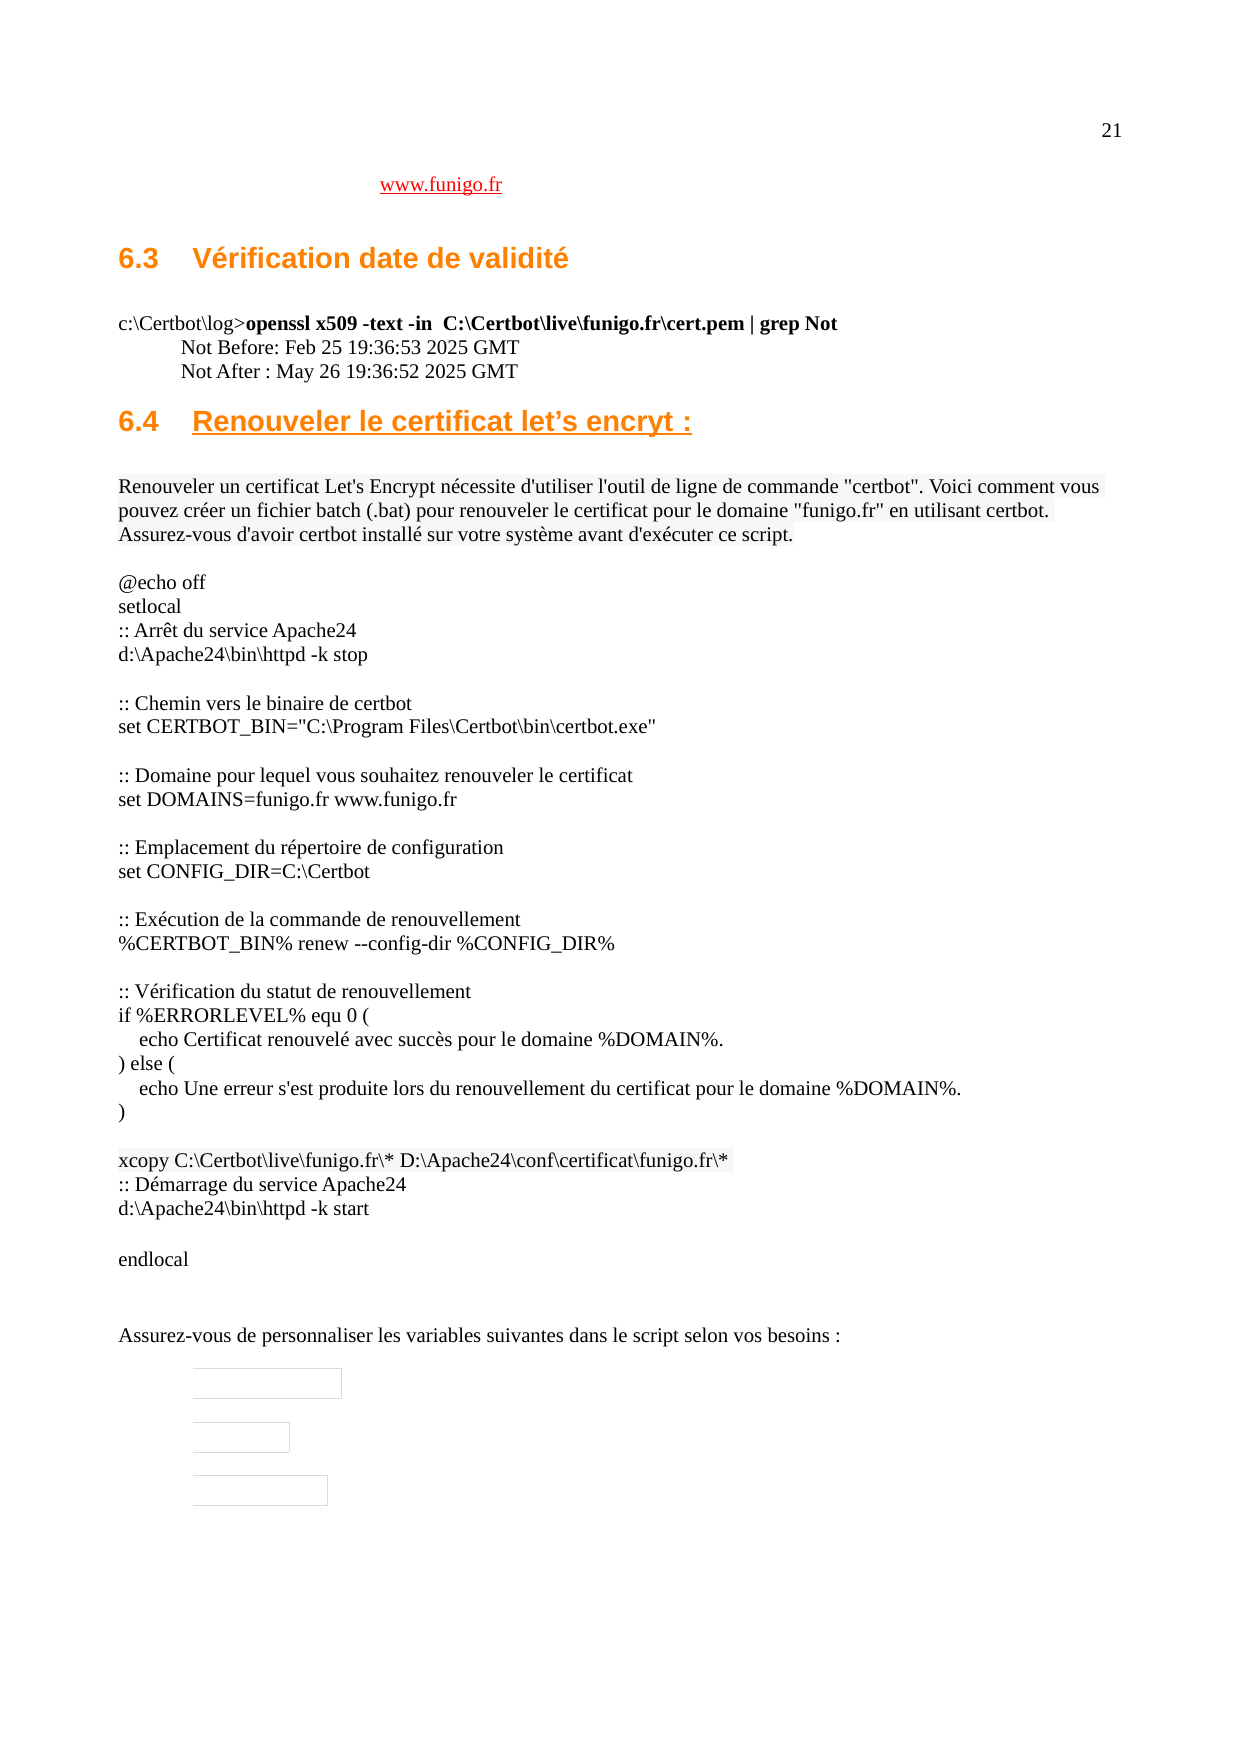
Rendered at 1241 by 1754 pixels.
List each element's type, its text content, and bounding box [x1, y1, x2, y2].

text set DOMAINS=funigo.fr www.funigo.fr [118, 787, 1122, 811]
text setlocal [118, 594, 1122, 618]
text %CERTBOT_BIN% renew --config-dir %CONFIG_DIR% [118, 931, 1122, 955]
text :: Domaine pour lequel vous souhaitez renouveler le certificat [118, 763, 1122, 787]
text d:\Apache24\bin\httpd -k stop [118, 642, 1122, 666]
text ) [118, 1099, 1122, 1123]
text if %ERRORLEVEL% equ 0 ( [118, 1003, 1122, 1027]
text set CONFIG_DIR=C:\Certbot [118, 859, 1122, 883]
text Assurez-vous de personnaliser les variables suivantes dans le script selon vos besoins : [118, 1323, 1122, 1347]
text Not Before: Feb 25 19:36:53 2025 GMT [118, 335, 1122, 359]
text echo Certificat renouvelé avec succès pour le domaine %DOMAIN%. [118, 1027, 1122, 1051]
text @echo off [118, 570, 1122, 594]
text echo Une erreur s'est produite lors du renouvellement du certificat pour le domaine %DOMAIN%. [118, 1075, 1122, 1099]
text endlocal [118, 1247, 1122, 1271]
subtitle Vérification date de validité [118, 241, 1122, 274]
text Renouveler un certificat Let's Encrypt nécessite d'utiliser l'outil de ligne de commande "certbot". Voici comment vous pouvez créer un fichier batch (.bat) pour renouveler le certificat pour le domaine "funigo.fr" en utilisant certbot. Assurez-vous d'avoir certbot installé sur votre système avant d'exécuter ce script. [118, 450, 1122, 546]
text :: Arrêt du service Apache24 [118, 618, 1122, 642]
text d:\Apache24\bin\httpd -k start [118, 1196, 1122, 1220]
list CONFIG_DIR: Le chemin vers le répertoire de configuration de certbot. [156, 1472, 1122, 1506]
text :: Chemin vers le binaire de certbot [118, 690, 1122, 714]
text :: Emplacement du répertoire de configuration [118, 835, 1122, 859]
text :: Exécution de la commande de renouvellement [118, 907, 1122, 931]
list CERTBOT_BIN: Chemin vers l'exécutable certbot.exe sur votre système. [156, 1365, 1122, 1399]
text :: Vérification du statut de renouvellement [118, 979, 1122, 1003]
text c:\Certbot\log>openssl x509 -text -in C:\Certbot\live\funigo.fr\cert.pem | grep Not [118, 311, 1122, 335]
text xcopy C:\Certbot\live\funigo.fr\* D:\Apache24\conf\certificat\funigo.fr\* [118, 1148, 1122, 1172]
text set CERTBOT_BIN="C:\Program Files\Certbot\bin\certbot.exe" [118, 714, 1122, 738]
text :: Démarrage du service Apache24 [118, 1172, 1122, 1196]
subtitle Renouveler le certificat let’s encryt : [118, 404, 1122, 437]
text DNS:funigo.fr, DNS:www.funigo.fr [118, 172, 1122, 196]
text Not After : May 26 19:36:52 2025 GMT [118, 359, 1122, 383]
text ) else ( [118, 1051, 1122, 1075]
list DOMAIN: Le domaine pour lequel vous souhaitez renouveler le certificat. [156, 1419, 1122, 1453]
